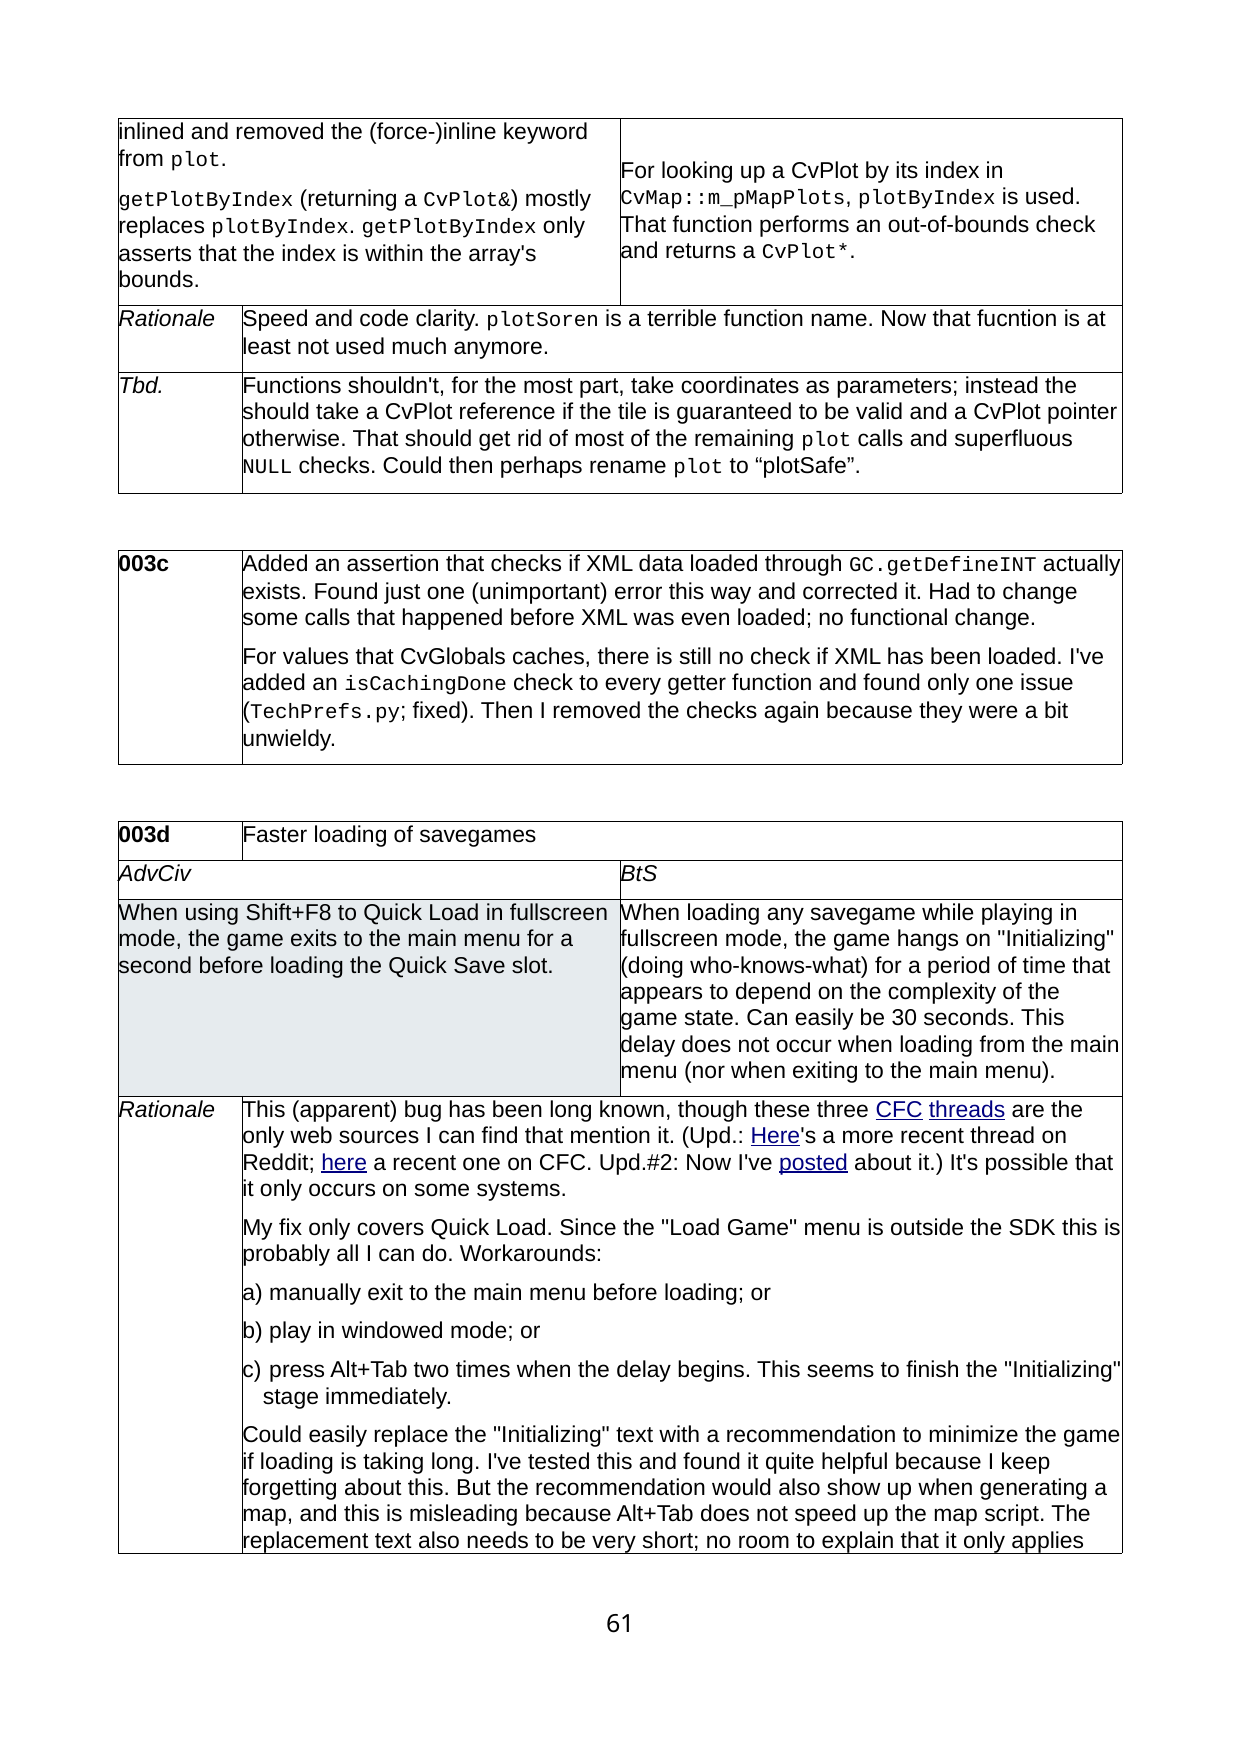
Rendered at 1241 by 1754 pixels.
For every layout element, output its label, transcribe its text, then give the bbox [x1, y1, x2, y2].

table_header Faster loading of savegames [243, 822, 1122, 860]
table_cell When using Shift+F8 to Quick Load in fullscreen mode, the game exits to the main menu for a second before loading the Quick Save slot. [119, 900, 620, 1096]
table_header 003d [119, 822, 242, 860]
table_cell For looking up a CvPlot by its index in CvMap::m_pMapPlots, plotByIndex is used. That function performs an out-of-bounds check and returns a CvPlot*. [621, 119, 1122, 305]
table_cell Speed and code clarity. plotSoren is a terrible function name. Now that fucntion is at least not used much anymore. [243, 306, 1122, 372]
table_cell This (apparent) bug has been long known, though these three CFC threads are the only web sources I can find that mention it. (Upd.: Here's a more recent thread on Reddit; here a recent one on CFC. Upd.#2: Now I've posted about it.) It's possible that it only occurs on some systems. My fix only covers Quick Load. Since the "Load Game" menu is outside the SDK this is probably all I can do. Workarounds: manually exit to the main menu before loading; or play in windowed mode; or press Alt+Tab two times when the delay begins. This seems to finish the "Initializing" stage immediately. Could easily replace the "Initializing" text with a recommendation to minimize the game if loading is taking long. I've tested this and found it quite helpful because I keep forgetting about this. But the recommendation would also show up when generating a map, and this is misleading because Alt+Tab does not speed up the map script. The replacement text also needs to be very short; no room to explain that it only applies [243, 1097, 1122, 1553]
table_cell Tbd. [119, 373, 242, 492]
table_header Added an assertion that checks if XML data loaded through GC.getDefineINT actually exists. Found just one (unimportant) error this way and corrected it. Had to change some calls that happened before XML was even loaded; no functional change. For values that CvGlobals caches, there is still no check if XML has been loaded. I've added an isCachingDone check to every getter function and found only one issue (TechPrefs.py; fixed). Then I removed the checks again because they were a bit unwieldy. [243, 551, 1122, 763]
table_cell Rationale [119, 1097, 242, 1553]
table_cell AdvCiv [119, 861, 620, 899]
table_cell Functions shouldn't, for the most part, take coordinates as parameters; instead the should take a CvPlot reference if the tile is guaranteed to be valid and a CvPlot pointer otherwise. That should get rid of most of the remaining plot calls and superfluous NULL checks. Could then perhaps rename plot to “plotSafe”. [243, 373, 1122, 492]
table_cell Rationale [119, 306, 242, 372]
table_cell When loading any savegame while playing in fullscreen mode, the game hangs on "Initializing" (doing who-knows-what) for a period of time that appears to depend on the complexity of the game state. Can easily be 30 seconds. This delay does not occur when loading from the main menu (nor when exiting to the main menu). [621, 900, 1122, 1096]
table_cell BtS [621, 861, 1122, 899]
table_header 003c [119, 551, 242, 763]
table_cell inlined and removed the (force-)inline keyword from plot. getPlotByIndex (returning a CvPlot&) mostly replaces plotByIndex. getPlotByIndex only asserts that the index is within the array's bounds. [119, 119, 620, 305]
